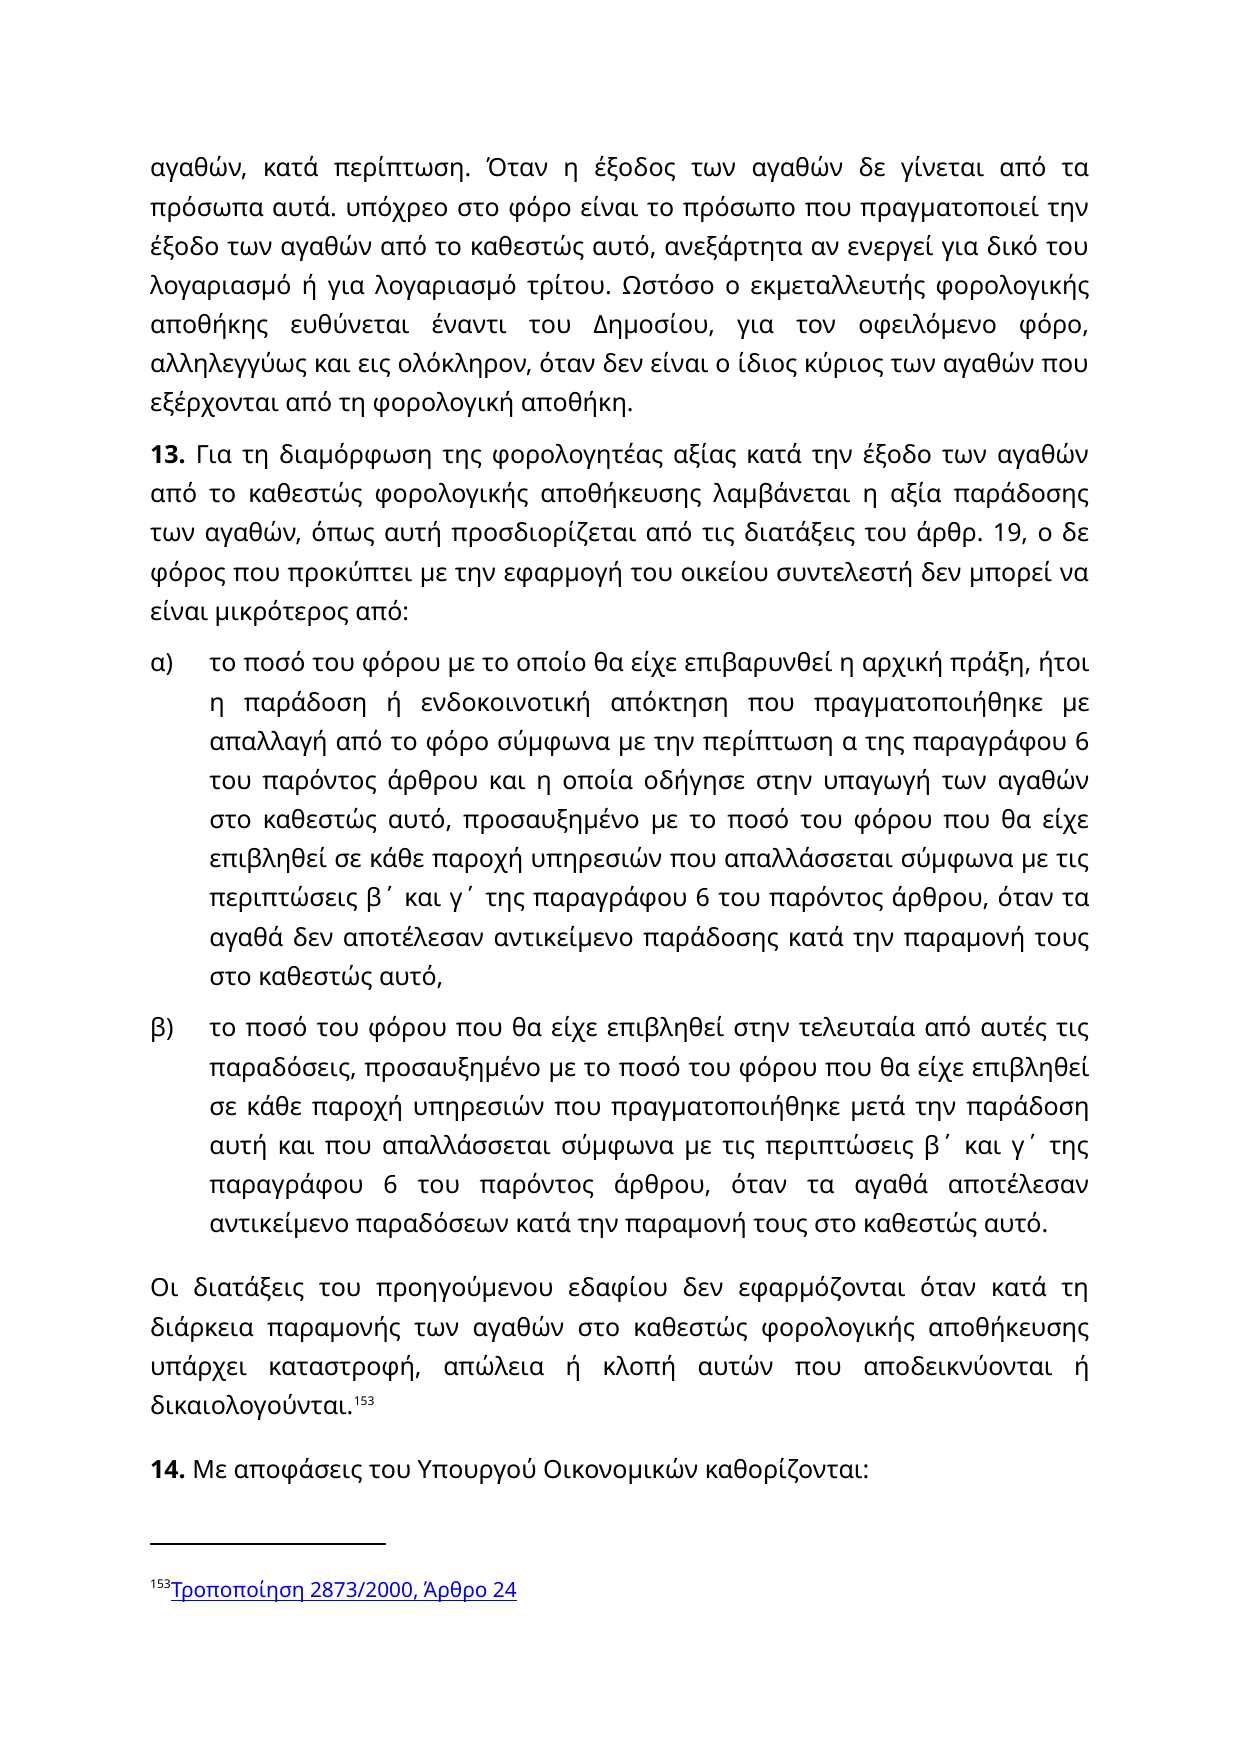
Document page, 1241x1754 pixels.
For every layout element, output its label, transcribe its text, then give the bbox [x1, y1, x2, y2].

text 13. Για τη διαμόρφωση της φορολογητέας αξίας κατά την έξοδο των αγαθών από το καθεστώς φορολογικής αποθήκευσης λαμβάνεται η αξία παράδοσης των αγαθών, όπως αυτή προσδιορίζεται από τις διατάξεις του άρθρ. 19, ο δε φόρος που προκύπτει με την εφαρμογή του οικείου συντελεστή δεν μπορεί να είναι μικρότερος από: [150, 437, 1090, 627]
text 14. Με αποφάσεις του Υπουργού Οικονομικών καθορίζονται: [150, 1452, 1090, 1486]
text Οι διατάξεις του προηγούμενου εδαφίου δεν εφαρμόζονται όταν κατά τη διάρκεια παραμονής των αγαθών στο καθεστώς φορολογικής αποθήκευσης υπάρχει καταστροφή, απώλεια ή κλοπή αυτών που αποδεικνύονται ή δικαιολογούνται. [150, 1270, 1090, 1422]
text Τροποποίηση 2873/2000, Άρθρο 24 [150, 1576, 1090, 1604]
list α) το ποσό του φόρου με το οποίο θα είχε επιβαρυνθεί η αρχική πράξη, ήτοι η παράδοση ή ενδοκοινοτική απόκτηση που πραγματοποιήθηκε με απαλλαγή από το φόρο σύμφωνα με την περίπτωση α της παραγράφου 6 του παρόντος άρθρου και η οποία οδήγησε στην υπαγωγή των αγαθών στο καθεστώς αυτό, προσαυξημένο με το ποσό του φόρου που θα είχε επιβληθεί σε κάθε παροχή υπηρεσιών που απαλλάσσεται σύμφωνα με τις περιπτώσεις β΄ και γ΄ της παραγράφου 6 του παρόντος άρθρου, όταν τα αγαθά δεν αποτέλεσαν αντικείμενο παράδοσης κατά την παραμονή τους στο καθεστώς αυτό, [150, 645, 1090, 992]
text αγαθών, κατά περίπτωση. Όταν η έξοδος των αγαθών δε γίνεται από τα πρόσωπα αυτά. υπόχρεο στο φόρο είναι το πρόσωπο που πραγματοποιεί την έξοδο των αγαθών από το καθεστώς αυτό, ανεξάρτητα αν ενεργεί για δικό του λογαριασμό ή για λογαριασμό τρίτου. Ωστόσο ο εκμεταλλευτής φορολογικής αποθήκης ευθύνεται έναντι του Δημοσίου, για τον οφειλόμενο φόρο, αλληλεγγύως και εις ολόκληρον, όταν δεν είναι ο ίδιος κύριος των αγαθών που εξέρχονται από τη φορολογική αποθήκη. [150, 150, 1090, 419]
list β) το ποσό του φόρου που θα είχε επιβληθεί στην τελευταία από αυτές τις παραδόσεις, προσαυξημένο με το ποσό του φόρου που θα είχε επιβληθεί σε κάθε παροχή υπηρεσιών που πραγματοποιήθηκε μετά την παράδοση αυτή και που απαλλάσσεται σύμφωνα με τις περιπτώσεις β΄ και γ΄ της παραγράφου 6 του παρόντος άρθρου, όταν τα αγαθά αποτέλεσαν αντικείμενο παραδόσεων κατά την παραμονή τους στο καθεστώς αυτό. [150, 1010, 1090, 1240]
